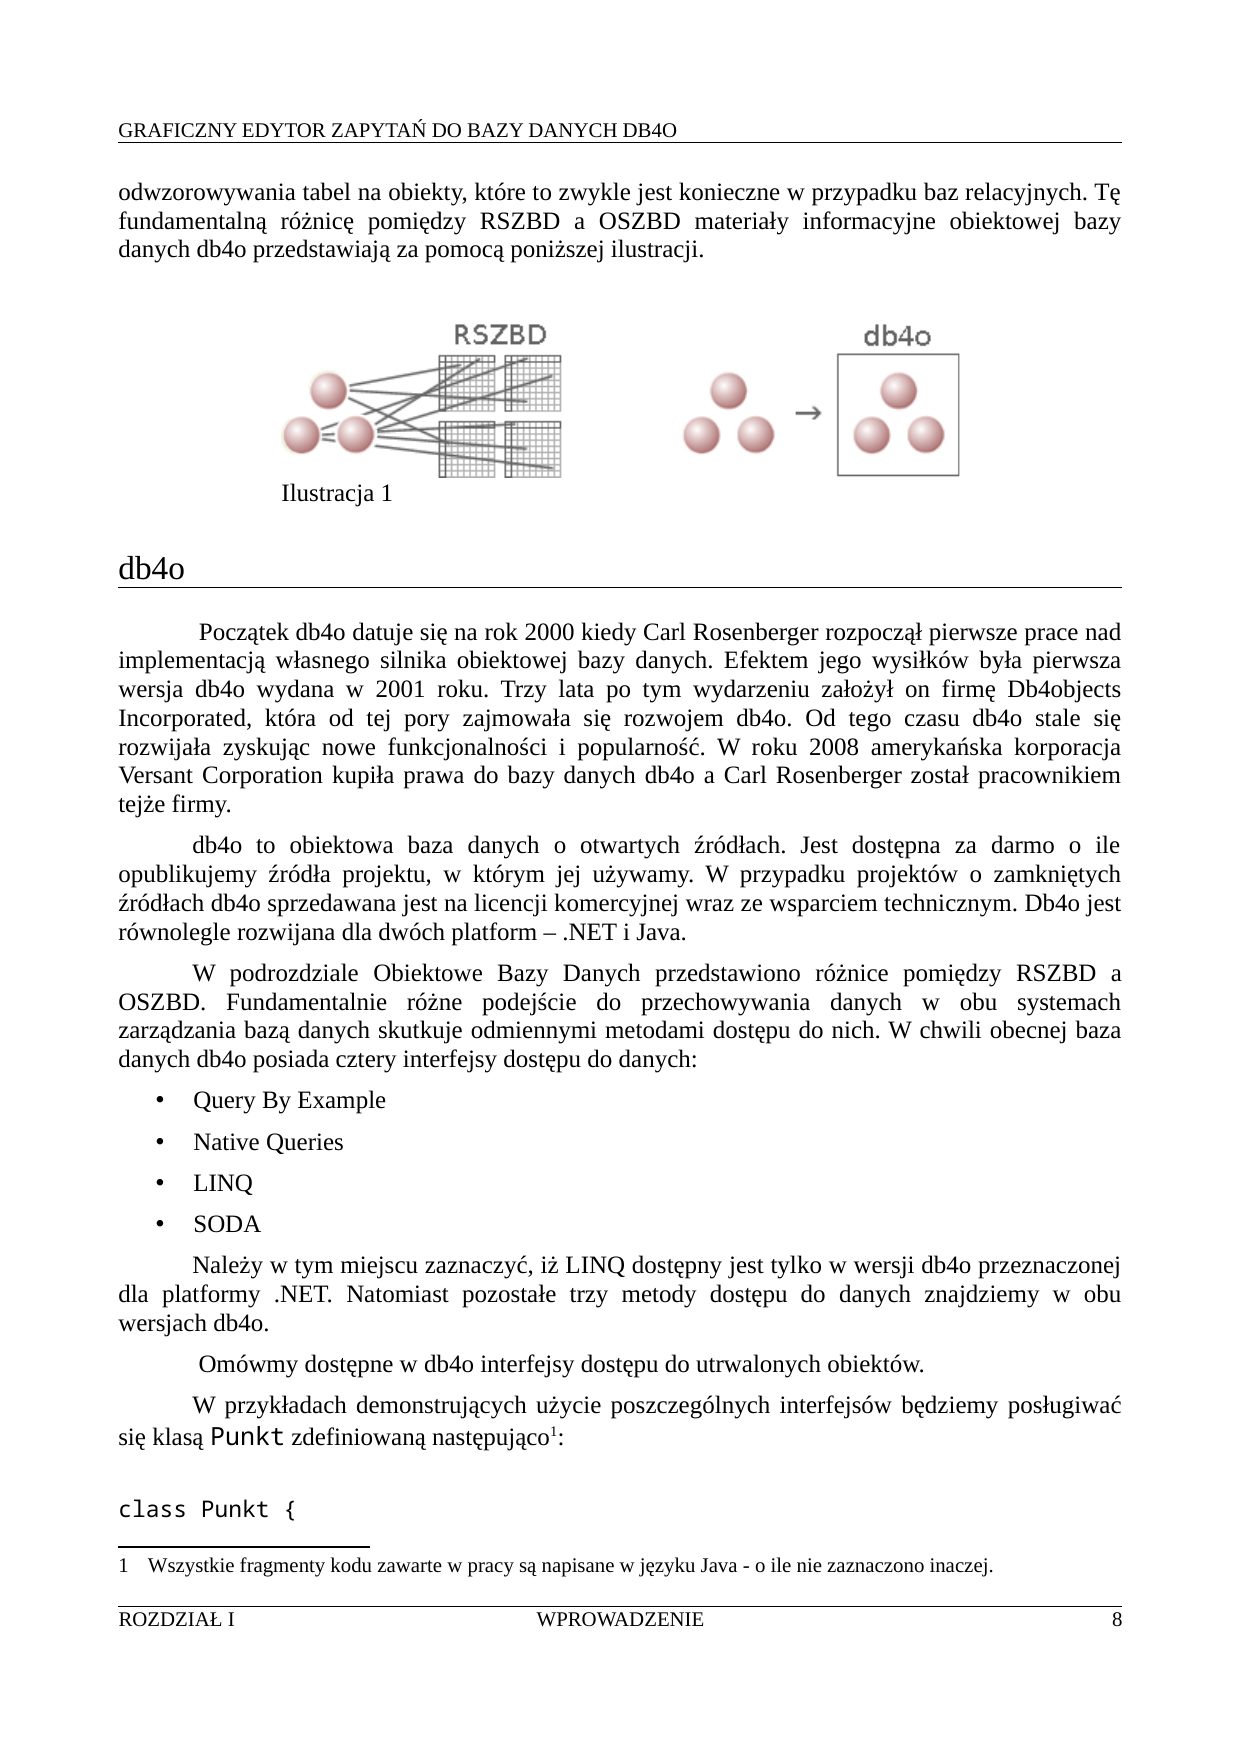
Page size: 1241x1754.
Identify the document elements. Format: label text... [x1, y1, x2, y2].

text Omówmy dostępne w db4o interfejsy dostępu do utrwalonych obiektów. [118, 1349, 1122, 1378]
list Native Queries [156, 1127, 1122, 1155]
picture [281, 317, 960, 478]
text Początek db4o datuje się na rok 2000 kiedy Carl Rosenberger rozpoczął pierwsze prace nad implementacją własnego silnika obiektowej bazy danych. Efektem jego wysiłków była pierwsza wersja db4o wydana w 2001 roku. Trzy lata po tym wydarzeniu założył on firmę Db4objects Incorporated, która od tej pory zajmowała się rozwojem db4o. Od tego czasu db4o stale się rozwijała zyskując nowe funkcjonalności i popularność. W roku 2008 amerykańska korporacja Versant Corporation kupiła prawa do bazy danych db4o a Carl Rosenberger został pracownikiem tejże firmy. [118, 617, 1122, 818]
text Wszystkie fragmenty kodu zawarte w pracy są napisane w języku Java - o ile nie zaznaczono inaczej. [118, 1553, 1122, 1577]
list SODA [156, 1209, 1122, 1238]
list Query By Example [156, 1085, 1122, 1114]
text db4o to obiektowa baza danych o otwartych źródłach. Jest dostępna za darmo o ile opublikujemy źródła projektu, w którym jej używamy. W przypadku projektów o zamkniętych źródłach db4o sprzedawana jest na licencji komercyjnej wraz ze wsparciem technicznym. Db4o jest równolegle rozwijana dla dwóch platform – .NET i Java. [118, 830, 1122, 945]
list LINQ [156, 1168, 1122, 1197]
text class Punkt { [118, 1492, 1122, 1524]
text odwzorowywania tabel na obiekty, które to zwykle jest konieczne w przypadku baz relacyjnych. Tę fundamentalną różnicę pomiędzy RSZBD a OSZBD materiały informacyjne obiektowej bazy danych db4o przedstawiają za pomocą poniższej ilustracji. [118, 177, 1122, 263]
text W przykładach demonstrujących użycie poszczególnych interfejsów będziemy posługiwać się klasą Punkt zdefiniowaną następująco: [118, 1390, 1122, 1453]
text W podrozdziale Obiektowe Bazy Danych przedstawiono różnice pomiędzy RSZBD a OSZBD. Fundamentalnie różne podejście do przechowywania danych w obu systemach zarządzania bazą danych skutkuje odmiennymi metodami dostępu do nich. W chwili obecnej baza danych db4o posiada cztery interfejsy dostępu do danych: [118, 958, 1122, 1073]
subtitle db4o [118, 549, 1122, 587]
text Należy w tym miejscu zaznaczyć, iż LINQ dostępny jest tylko w wersji db4o przeznaczonej dla platformy .NET. Natomiast pozostałe trzy metody dostępu do danych znajdziemy w obu wersjach db4o. [118, 1250, 1122, 1337]
text Ilustracja 1 [281, 478, 959, 507]
